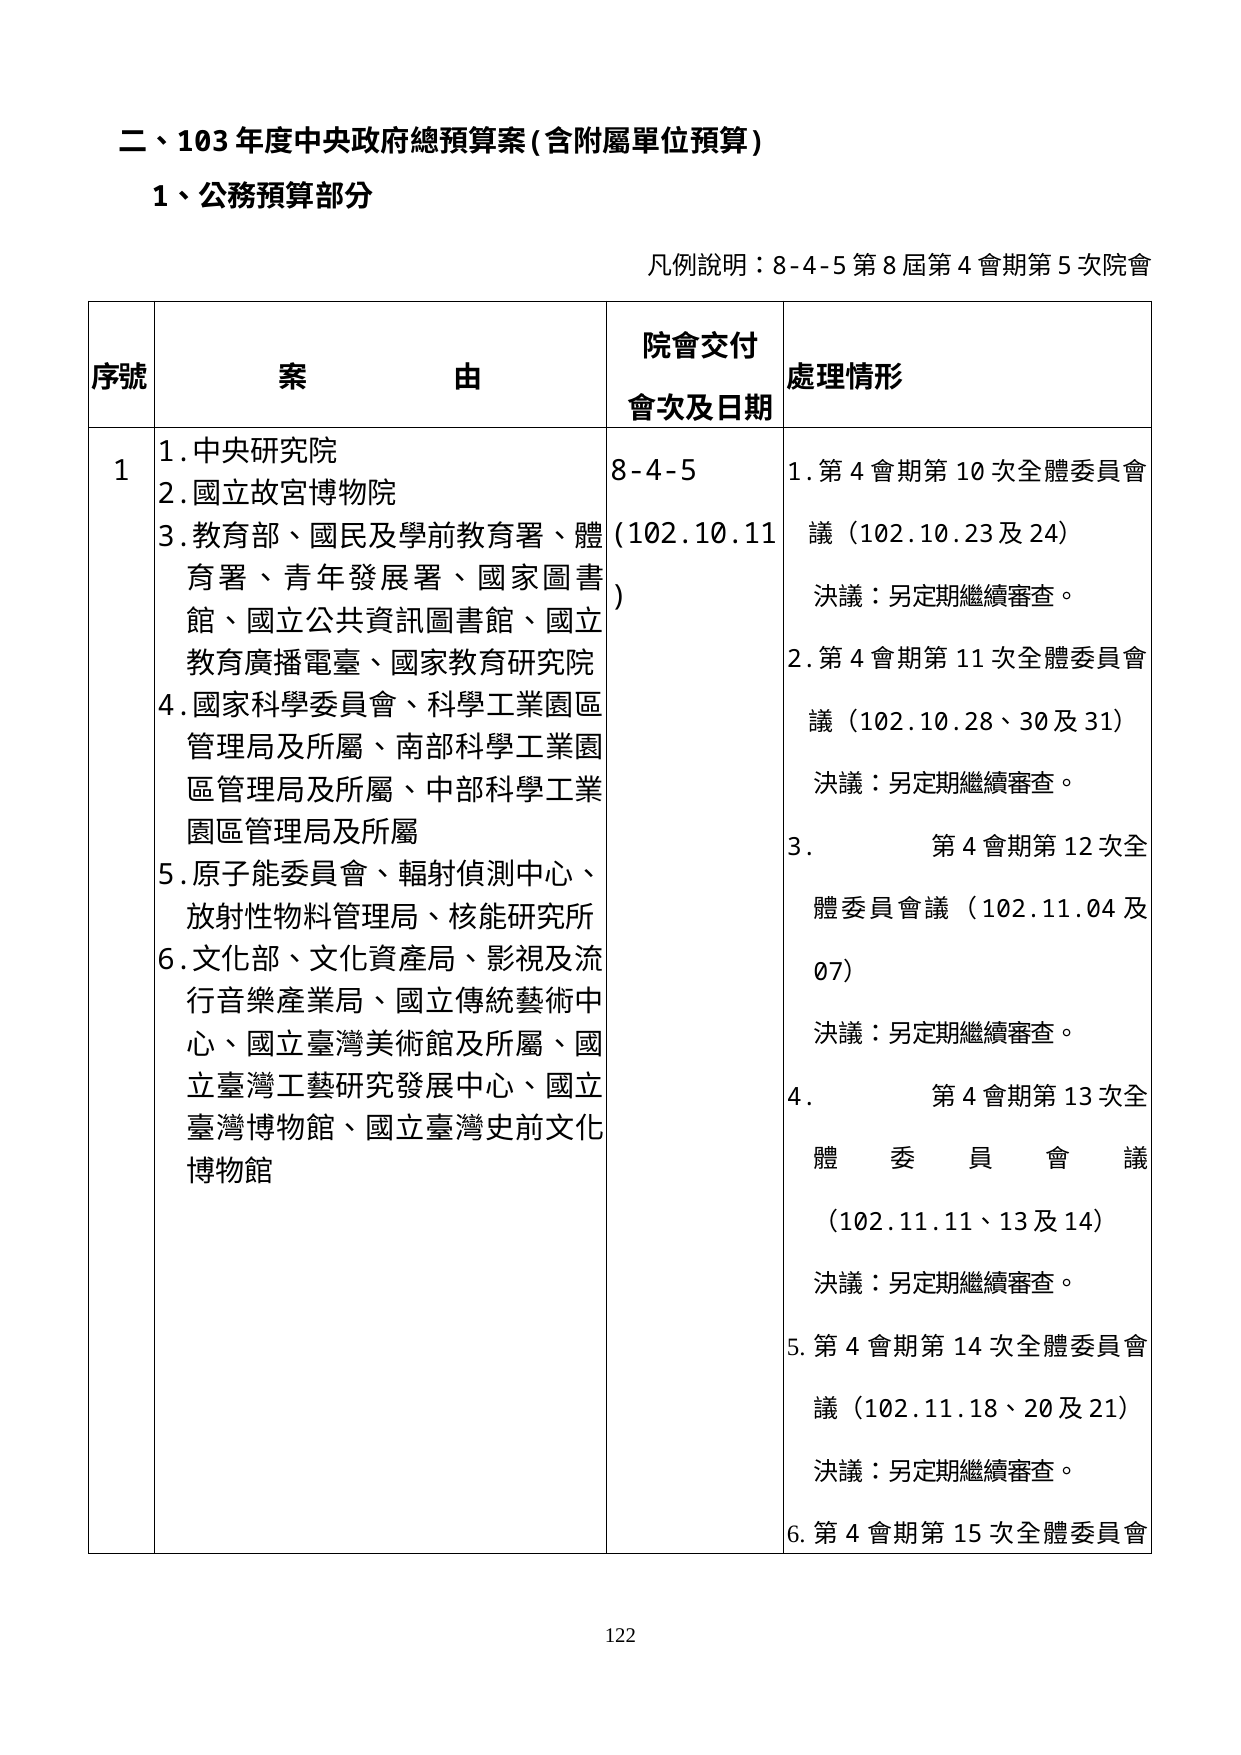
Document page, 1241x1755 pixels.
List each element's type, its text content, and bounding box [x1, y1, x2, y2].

text 凡例說明：8-4-5第8屆第4會期第5次院會 [89, 246, 1152, 282]
text 1、公務預算部分 [89, 173, 1152, 214]
table_header 序號 [89, 302, 154, 427]
table_header 處理情形 [784, 302, 1151, 427]
table_cell 1.中央研究院 2.國立故宮博物院 3.教育部、國民及學前教育署、體育署、青年發展署、國家圖書館、國立公共資訊圖書館、國立教育廣播電臺、國家教育研究院 4.國家科學委員會、科學工業園區管理局及所屬、南部科學工業園區管理局及所屬、中部科學工業園區管理局及所屬 5.原子能委員會、輻射偵測中心、放射性物料管理局、核能研究所 6.文化部、文化資產局、影視及流行音樂產業局、國立傳統藝術中心、國立臺灣美術館及所屬、國立臺灣工藝研究發展中心、國立臺灣博物館、國立臺灣史前文化博物館 [155, 428, 606, 1553]
table_header 院會交付 會次及日期 [607, 302, 783, 427]
text 二、103年度中央政府總預算案(含附屬單位預算) [89, 118, 1152, 160]
table_header 案 由 [155, 302, 606, 427]
table_cell [89, 428, 154, 1553]
table_cell 8-4-5 (102.10.11) [607, 428, 783, 1553]
table_cell 1.第4會期第10次全體委員會議（102.10.23及24） 決議：另定期繼續審查。 2.第4會期第11次全體委員會議（102.10.28、30及31） 決議：另定期繼續審查。 第4會期第12次全體委員會議（102.11.04及07） 決議：另定期繼續審查。 第4會期第13次全體委員會議（102.11.11、13及14） 決議：另定期繼續審查。 第4會期第14次全體委員會議（102.11.18、20及21） 決議：另定期繼續審查。 第4會期第15次全體委員會 [784, 428, 1151, 1553]
